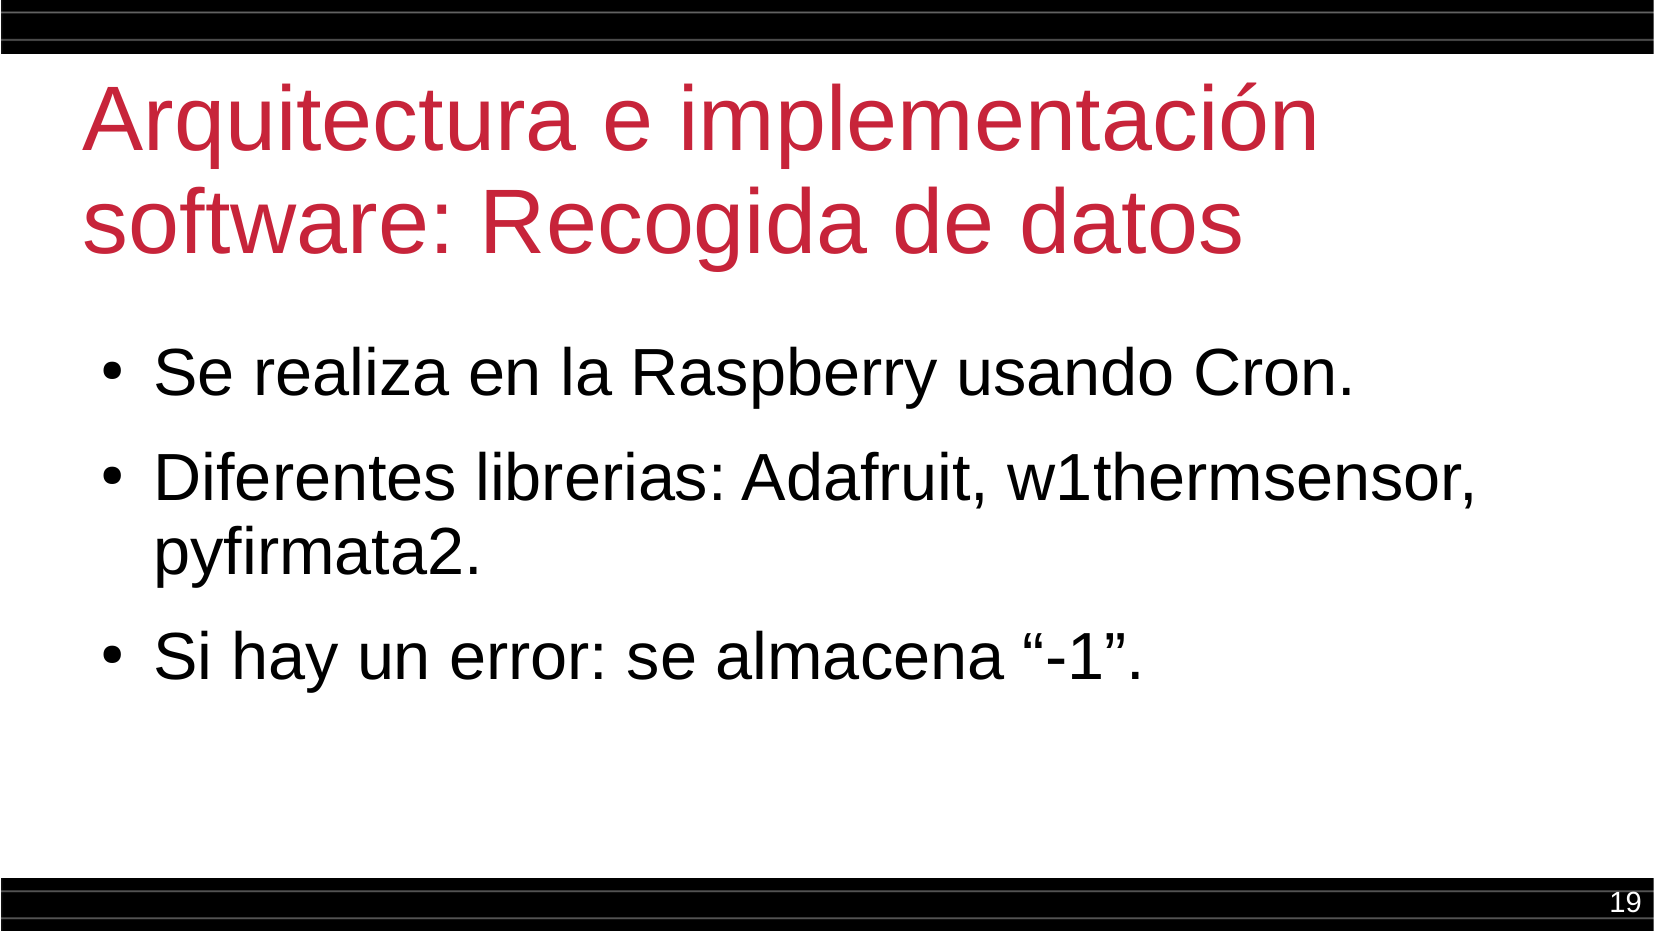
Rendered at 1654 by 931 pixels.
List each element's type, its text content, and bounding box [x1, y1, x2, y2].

picture [1, 878, 1654, 931]
list Se realiza en la Raspberry usando Cron. Diferentes librerias: Adafruit, w1thermsensor, pyfirmata2. Si hay un error: se almacena “-1”. [82, 271, 1561, 758]
picture [1, 0, 1654, 54]
title Arquitectura e implementación software: Recogida de datos [82, 67, 1571, 273]
